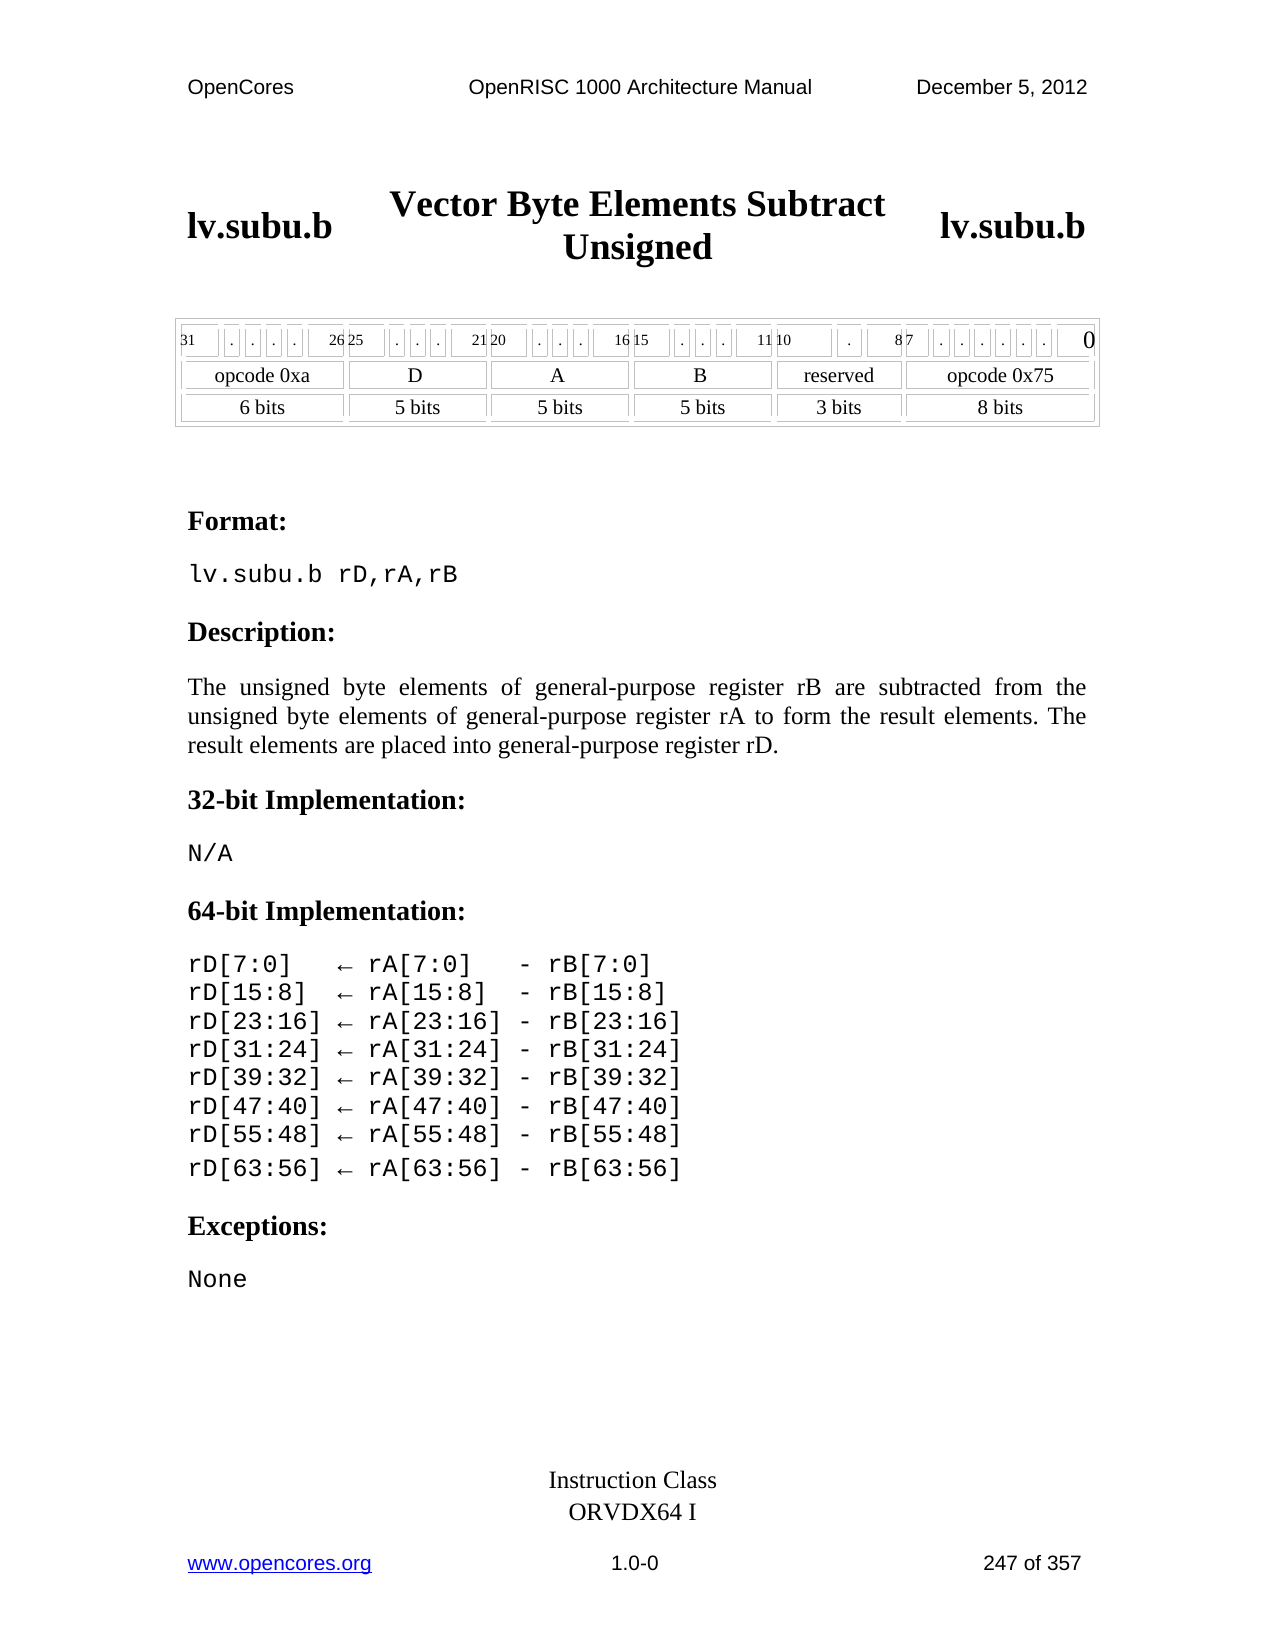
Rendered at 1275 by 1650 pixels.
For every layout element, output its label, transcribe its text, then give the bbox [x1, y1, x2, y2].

text None [187, 1266, 1087, 1294]
text Format: [187, 504, 1087, 536]
text 64-bit Implementation: [187, 894, 1087, 927]
text lv.subu.b rD,rA,rB [187, 561, 1087, 590]
text The unsigned byte elements of general-purpose register rB are subtracted from the unsigned byte elements of general-purpose register rA to form the result elements. The result elements are placed into general-purpose register rD. [187, 672, 1087, 758]
text Exceptions: [187, 1209, 1087, 1241]
text Description: [187, 615, 1087, 647]
text 32-bit Implementation: [187, 783, 1087, 816]
text N/A [187, 841, 1087, 869]
text rD[7:0] ← rA[7:0] - rB[7:0] rD[15:8] ← rA[15:8] - rB[15:8] rD[23:16] ← rA[23:16] - rB[23:16] rD[31:24] ← rA[31:24] - rB[31:24] rD[39:32] ← rA[39:32] - rB[39:32] rD[47:40] ← rA[47:40] - rB[47:40] rD[55:48] ← rA[55:48] - rB[55:48] rD[63:56] ← rA[63:56] - rB[63:56] [187, 952, 1087, 1184]
